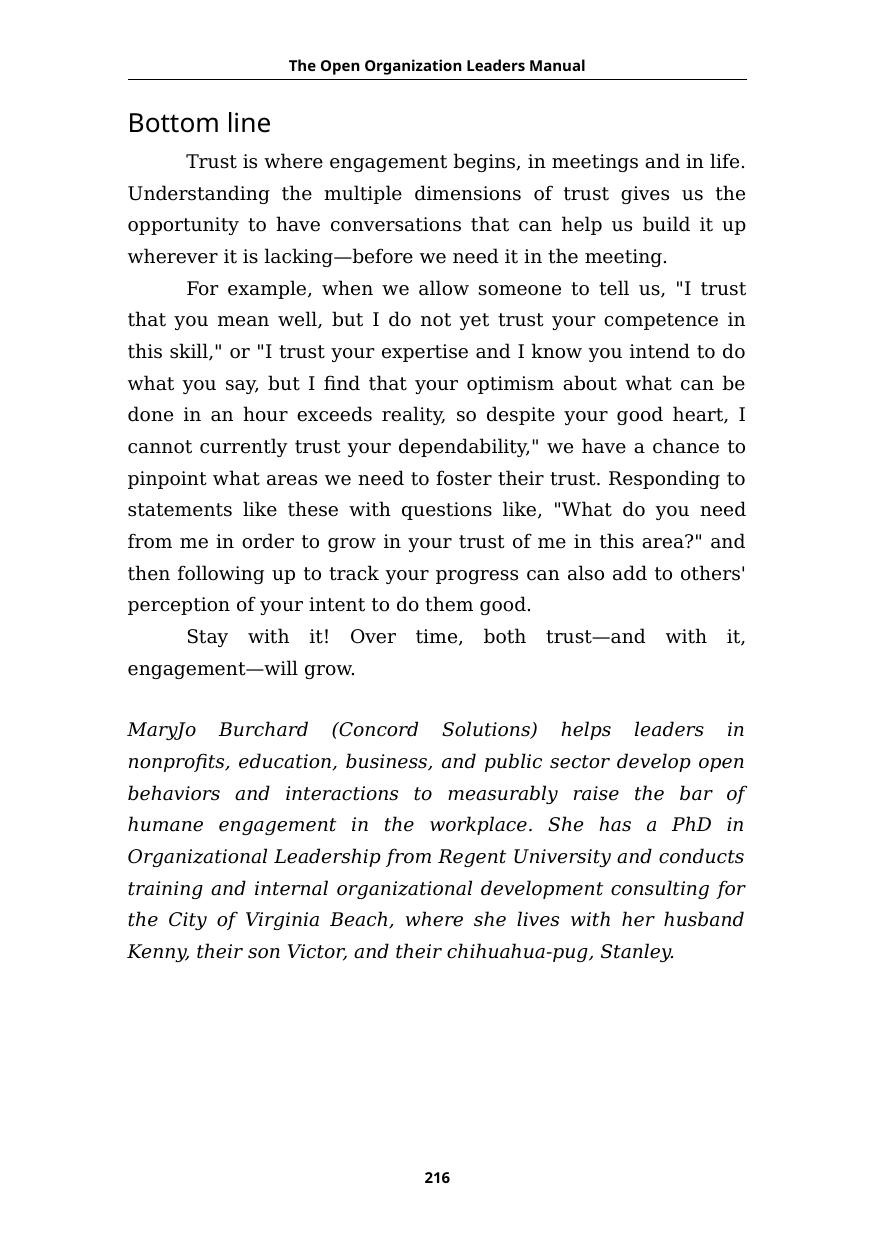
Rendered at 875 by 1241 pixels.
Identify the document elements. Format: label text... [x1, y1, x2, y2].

text MaryJo Burchard (Concord Solutions) helps leaders in nonprofits, education, business, and public sector develop open behaviors and interactions to measurably raise the bar of humane engagement in the workplace. She has a PhD in Organizational Leadership from Regent University and conducts training and internal organizational development consulting for the City of Virginia Beach, where she lives with her husband Kenny, their son Victor, and their chihuahua-pug, Stanley. [127, 719, 747, 963]
text For example, when we allow someone to tell us, "I trust that you mean well, but I do not yet trust your competence in this skill," or "I trust your expertise and I know you intend to do what you say, but I find that your optimism about what can be done in an hour exceeds reality, so despite your good heart, I cannot currently trust your dependability," we have a chance to pinpoint what areas we need to foster their trust. Responding to statements like these with questions like, "What do you need from me in order to grow in your trust of me in this area?" and then following up to track your progress can also add to others' perception of your intent to do them good. [127, 278, 747, 616]
subtitle Bottom line [127, 109, 747, 139]
text Trust is where engagement begins, in meetings and in life. Understanding the multiple dimensions of trust gives us the opportunity to have conversations that can help us build it up wherever it is lacking—before we need it in the meeting. [127, 151, 747, 268]
text Stay with it! Over time, both trust—and with it, engagement—will grow. [127, 626, 747, 679]
